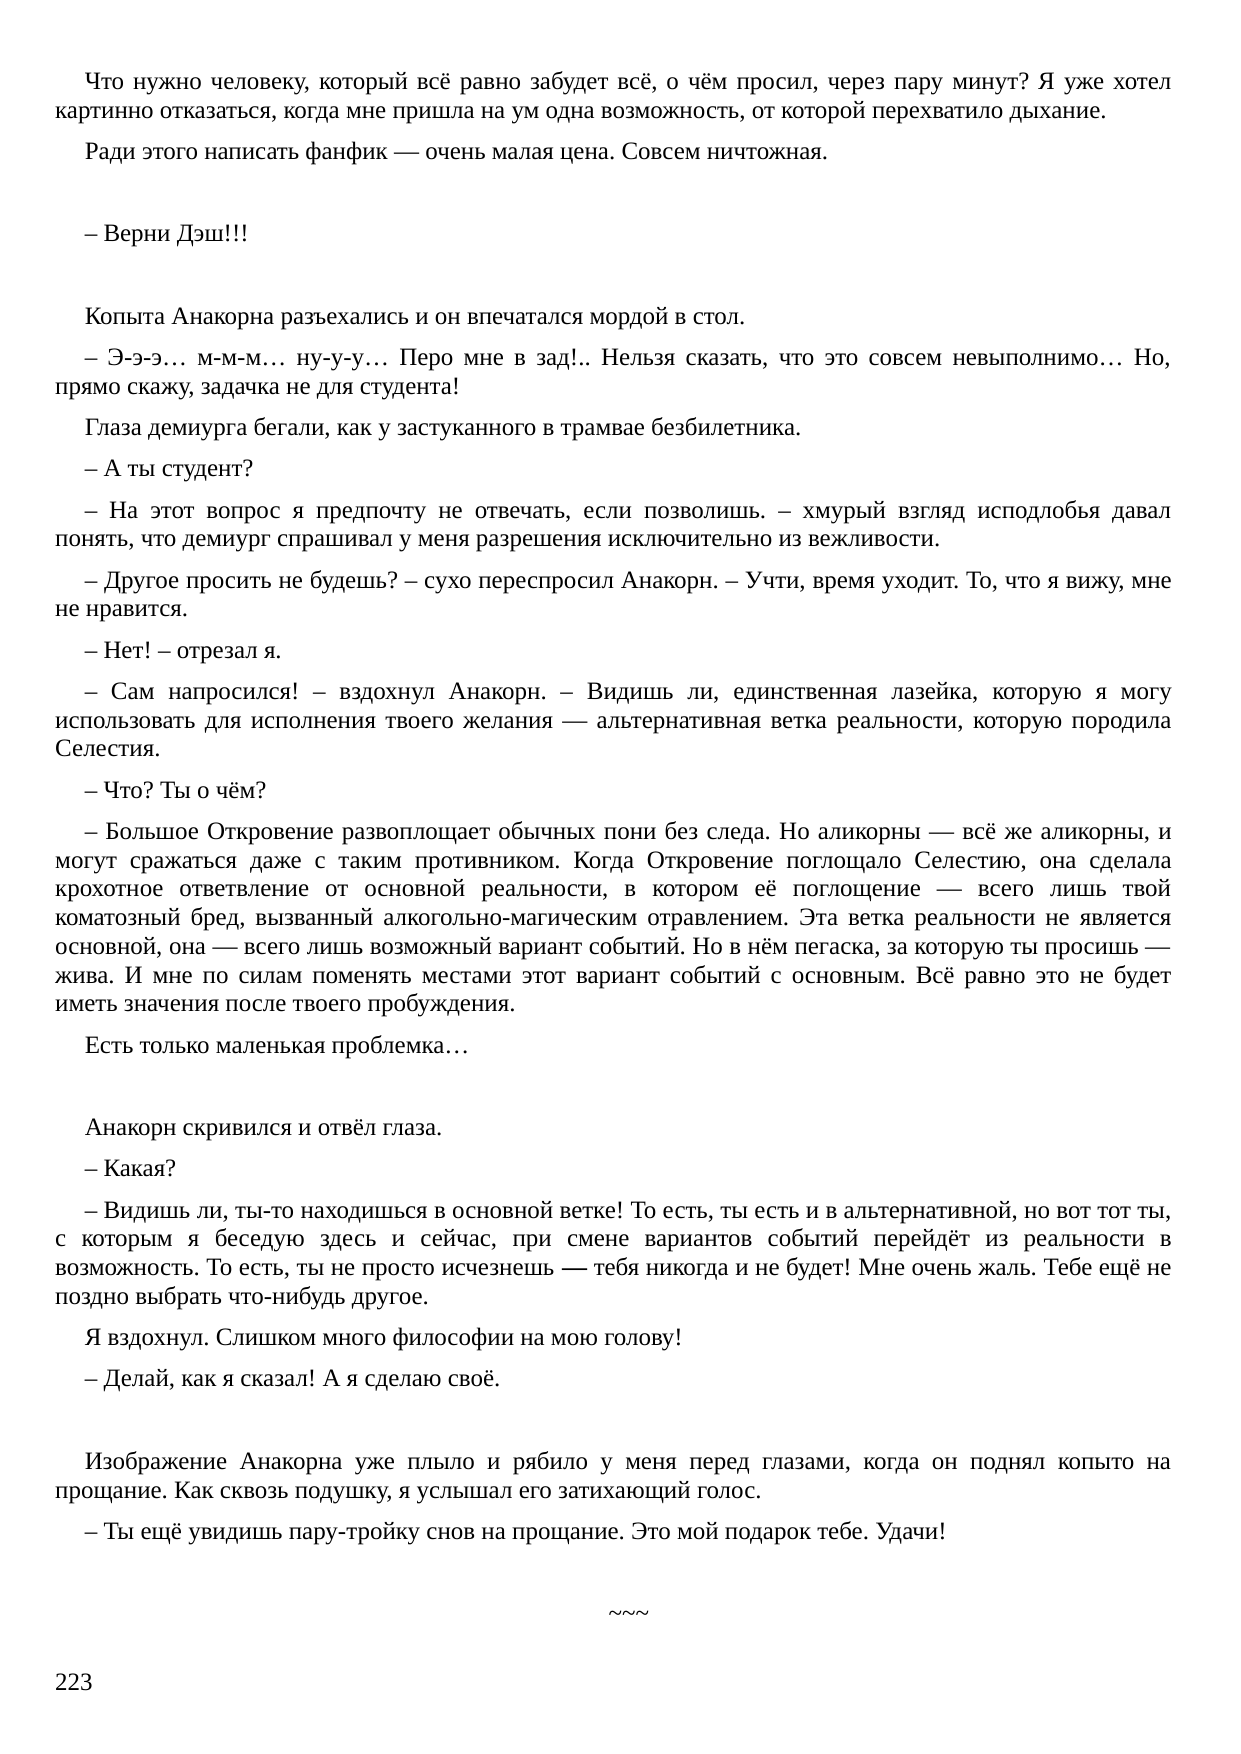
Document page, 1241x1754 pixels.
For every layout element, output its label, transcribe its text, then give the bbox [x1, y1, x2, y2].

text – Делай, как я сказал! А я сделаю своё. [55, 1363, 1173, 1392]
text Я вздохнул. Слишком много философии на мою голову! [55, 1322, 1173, 1351]
text Анакорн скривился и отвёл глаза. [55, 1112, 1173, 1141]
text ~~~ [55, 1598, 1173, 1627]
text Что нужно человеку, который всё равно забудет всё, о чём просил, через пару минут? Я уже хотел картинно отказаться, когда мне пришла на ум одна возможность, от которой перехватило дыхание. [55, 66, 1173, 123]
text Ради этого написать фанфик — очень малая цена. Совсем ничтожная. [55, 136, 1173, 165]
text Есть только маленькая проблемка… [55, 1030, 1173, 1058]
text – На этот вопрос я предпочту не отвечать, если позволишь. – хмурый взгляд исподлобья давал понять, что демиург спрашивал у меня разрешения исключительно из вежливости. [55, 495, 1173, 552]
text – Верни Дэш!!! [55, 218, 1173, 247]
text Глаза демиурга бегали, как у застуканного в трамвае безбилетника. [55, 412, 1173, 441]
text – Нет! – отрезал я. [55, 635, 1173, 663]
text – Какая? [55, 1153, 1173, 1182]
text – А ты студент? [55, 453, 1173, 482]
text – Ты ещё увидишь пару-тройку снов на прощание. Это мой подарок тебе. Удачи! [55, 1516, 1173, 1545]
text – Большое Откровение развоплощает обычных пони без следа. Но аликорны — всё же аликорны, и могут сражаться даже с таким противником. Когда Откровение поглощало Селестию, она сделала крохотное ответвление от основной реальности, в котором её поглощение — всего лишь твой коматозный бред, вызванный алкогольно-магическим отравлением. Эта ветка реальности не является основной, она — всего лишь возможный вариант событий. Но в нём пегаска, за которую ты просишь — жива. И мне по силам поменять местами этот вариант событий с основным. Всё равно это не будет иметь значения после твоего пробуждения. [55, 816, 1173, 1017]
text – Что? Ты о чём? [55, 775, 1173, 803]
text – Сам напросился! – вздохнул Анакорн. – Видишь ли, единственная лазейка, которую я могу использовать для исполнения твоего желания — альтернативная ветка реальности, которую породила Селестия. [55, 676, 1173, 762]
text – Э-э-э… м-м-м… ну-у-у… Перо мне в зад!.. Нельзя сказать, что это совсем невыполнимо… Но, прямо скажу, задачка не для студента! [55, 342, 1173, 400]
text Копыта Анакорна разъехались и он впечатался мордой в стол. [55, 301, 1173, 330]
text Изображение Анакорна уже плыло и рябило у меня перед глазами, когда он поднял копыто на прощание. Как сквозь подушку, я услышал его затихающий голос. [55, 1446, 1173, 1503]
text – Другое просить не будешь? – сухо переспросил Анакорн. – Учти, время уходит. То, что я вижу, мне не нравится. [55, 565, 1173, 622]
text – Видишь ли, ты-то находишься в основной ветке! То есть, ты есть и в альтернативной, но вот тот ты, с которым я беседую здесь и сейчас, при смене вариантов событий перейдёт из реальности в возможность. То есть, ты не просто исчезнешь — тебя никогда и не будет! Мне очень жаль. Тебе ещё не поздно выбрать что-нибудь другое. [55, 1195, 1173, 1310]
